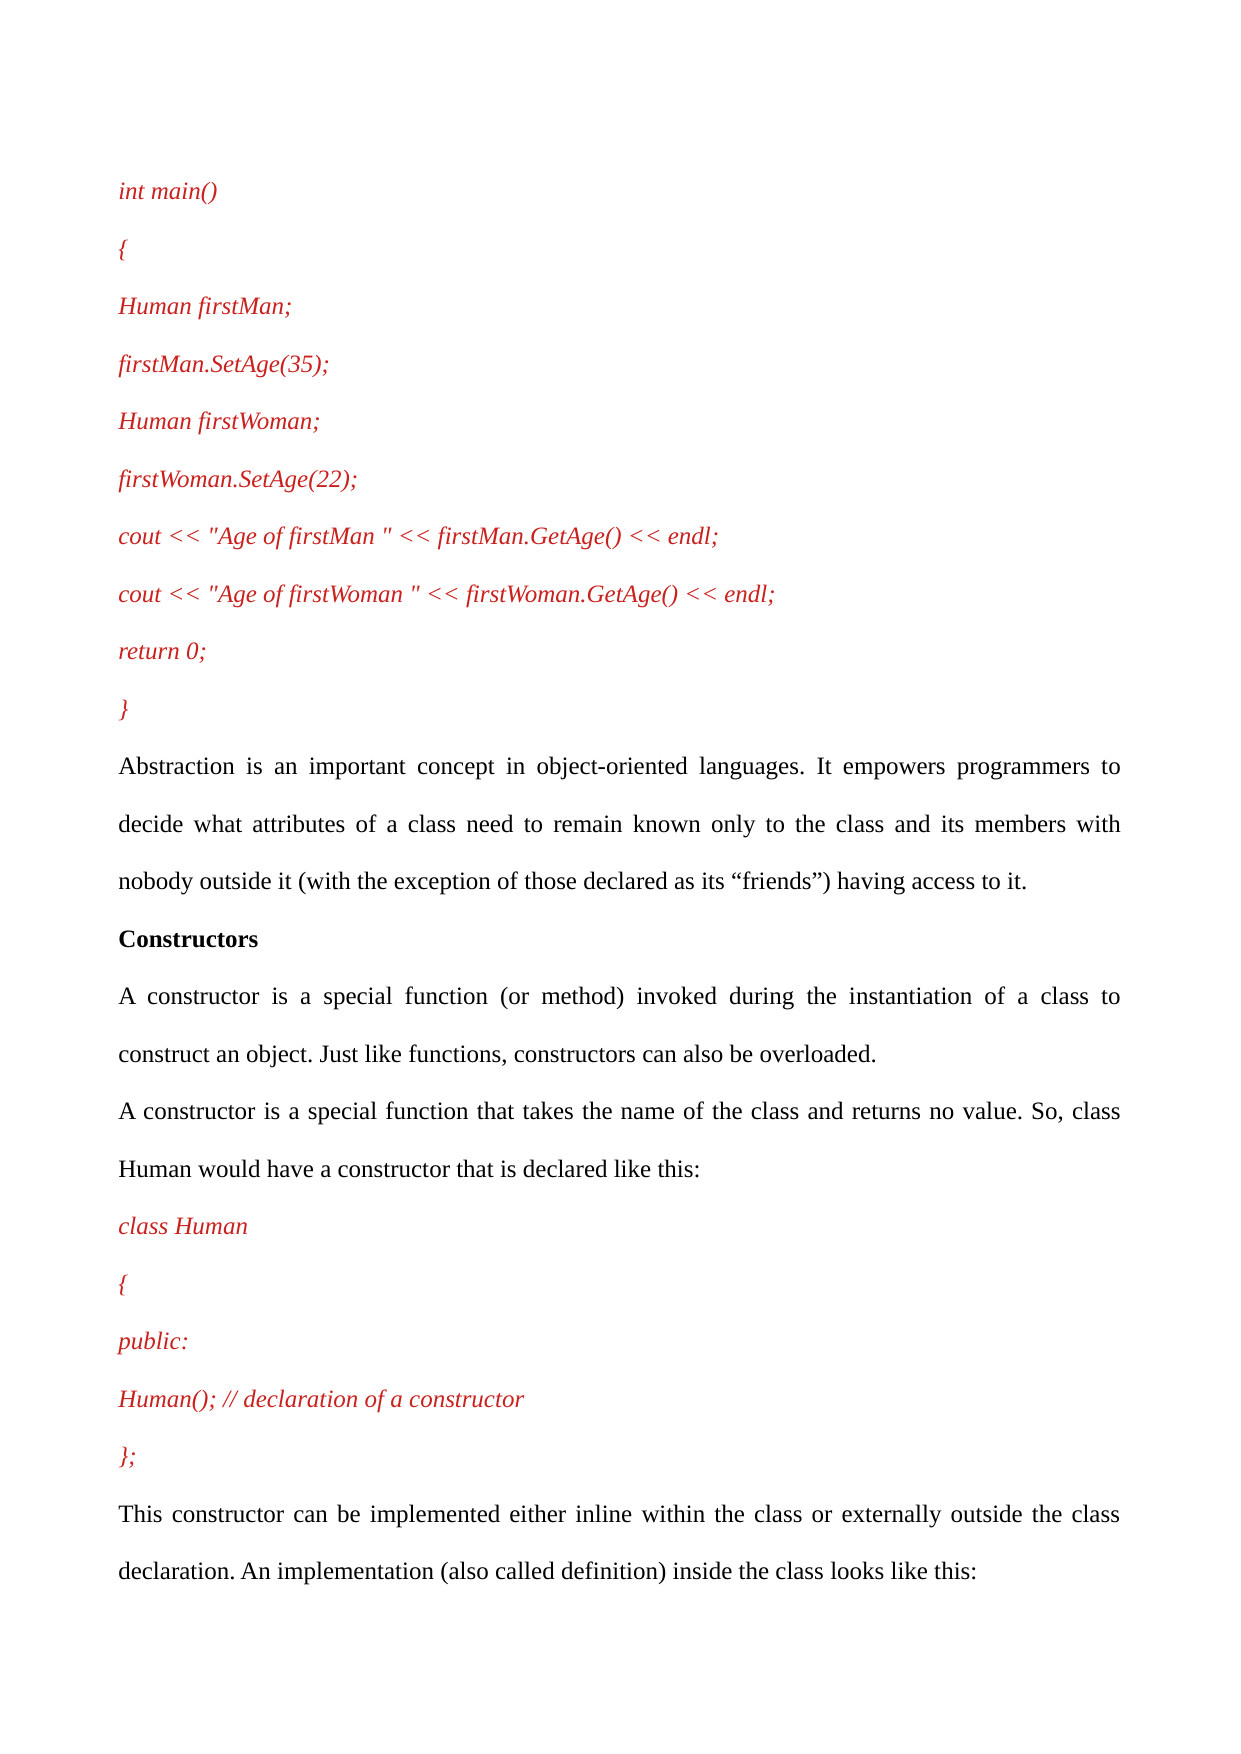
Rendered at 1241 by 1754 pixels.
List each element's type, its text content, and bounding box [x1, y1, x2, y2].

text This constructor can be implemented either inline within the class or externally outside the class declaration. An implementation (also called definition) inside the class looks like this: [118, 1499, 1122, 1585]
text A constructor is a special function that takes the name of the class and returns no value. So, class Human would have a constructor that is declared like this: [118, 1096, 1122, 1183]
text Human(); // declaration of a constructor [118, 1384, 1122, 1413]
text Abstraction is an important concept in object-oriented languages. It empowers programmers to decide what attributes of a class need to remain known only to the class and its members with nobody outside it (with the exception of those declared as its “friends”) having access to it. [118, 751, 1122, 895]
text A constructor is a special function (or method) invoked during the instantiation of a class to construct an object. Just like functions, constructors can also be overloaded. [118, 981, 1122, 1068]
text } [118, 694, 1122, 723]
text { [118, 234, 1122, 263]
text cout << "Age of firstWoman " << firstWoman.GetAge() << endl; [118, 579, 1122, 608]
text }; [118, 1441, 1122, 1470]
text int main() [118, 176, 1122, 205]
text firstWoman.SetAge(22); [118, 464, 1122, 493]
text Human firstWoman; [118, 406, 1122, 435]
text firstMan.SetAge(35); [118, 349, 1122, 378]
text cout << "Age of firstMan " << firstMan.GetAge() << endl; [118, 521, 1122, 550]
text return 0; [118, 636, 1122, 665]
text class Human [118, 1211, 1122, 1240]
text Constructors [118, 924, 1122, 953]
text { [118, 1269, 1122, 1298]
text Human firstMan; [118, 291, 1122, 320]
text public: [118, 1326, 1122, 1355]
